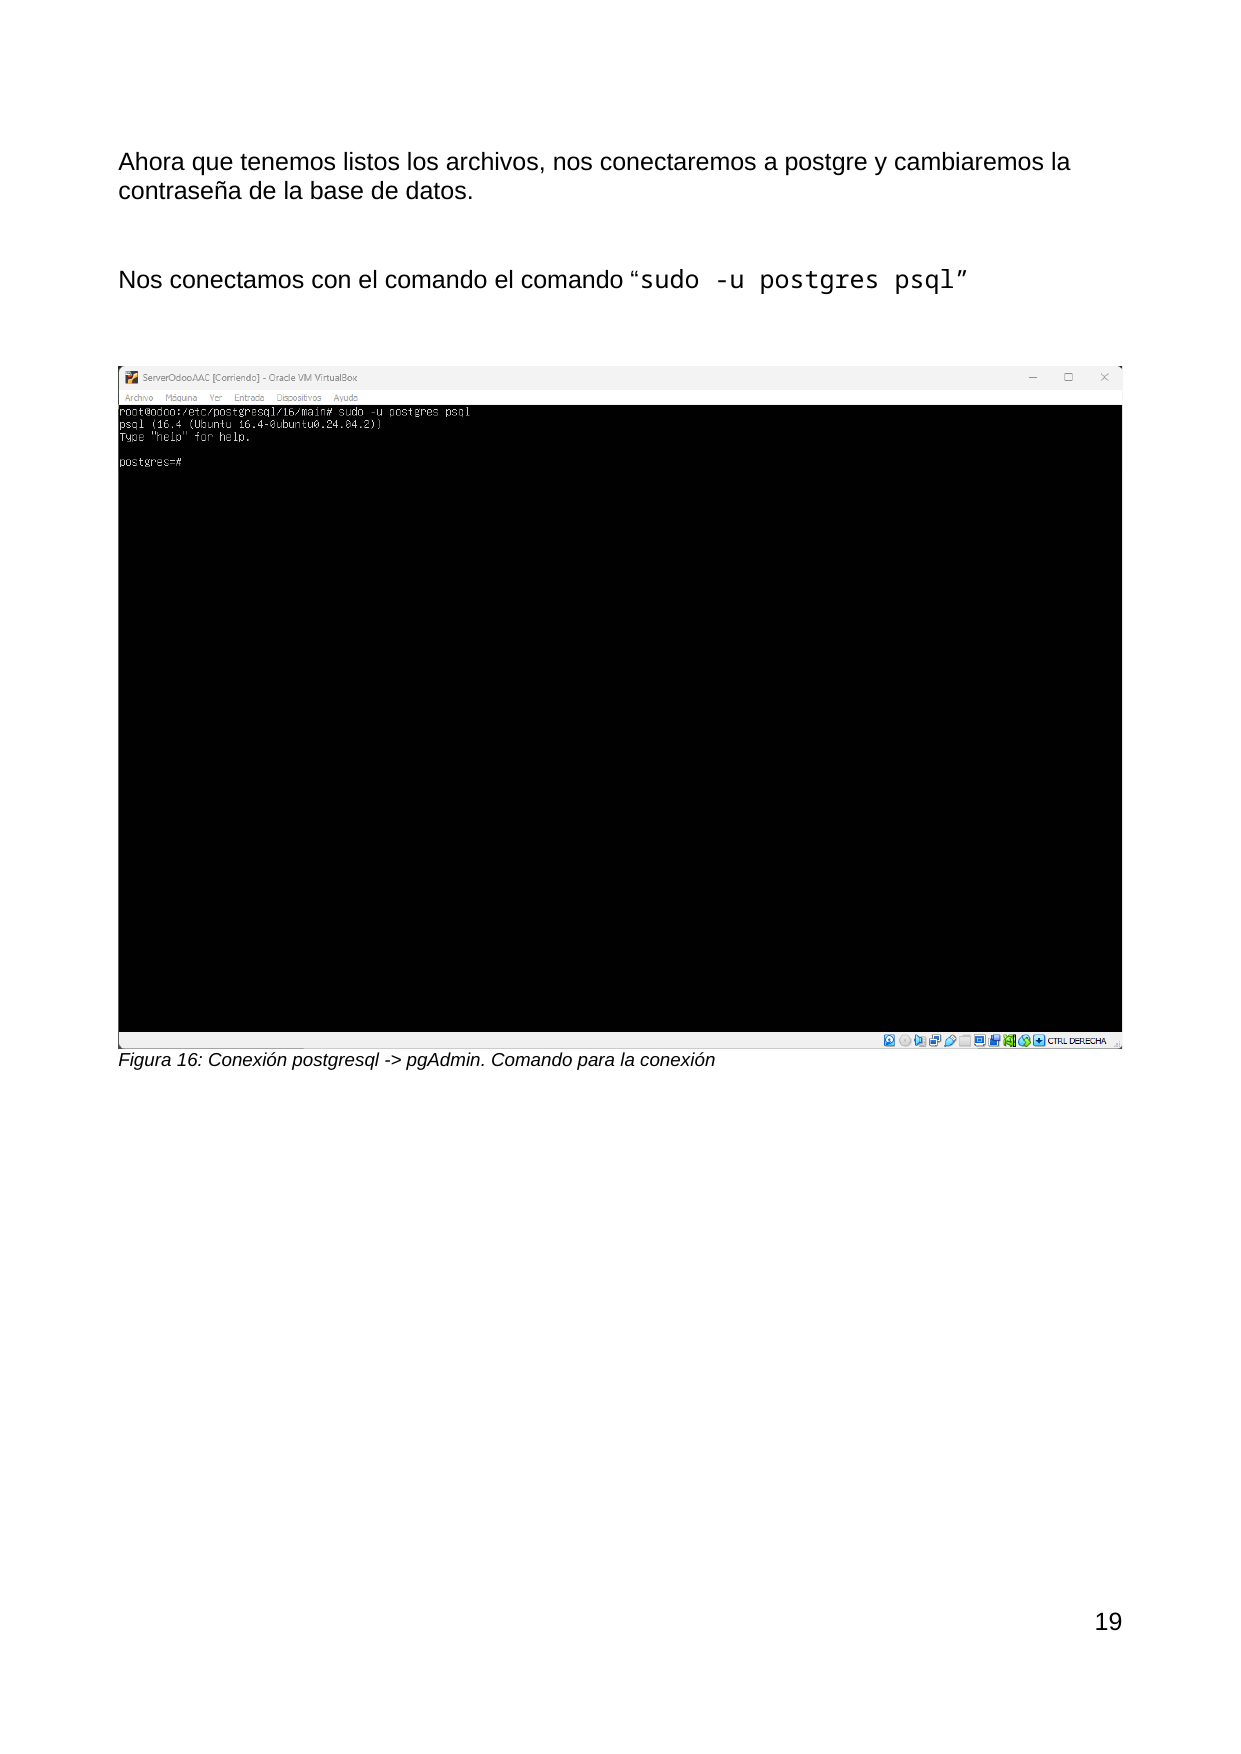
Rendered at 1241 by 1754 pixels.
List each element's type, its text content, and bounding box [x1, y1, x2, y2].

text Figura 16: Conexión postgresql -> pgAdmin. Comando para la conexión [118, 1049, 1122, 1070]
text Ahora que tenemos listos los archivos, nos conectaremos a postgre y cambiaremos la contraseña de la base de datos. [118, 147, 1122, 204]
text Nos conectamos con el comando el comando “sudo -u postgres psql” [118, 262, 1122, 296]
picture [118, 366, 1123, 1049]
